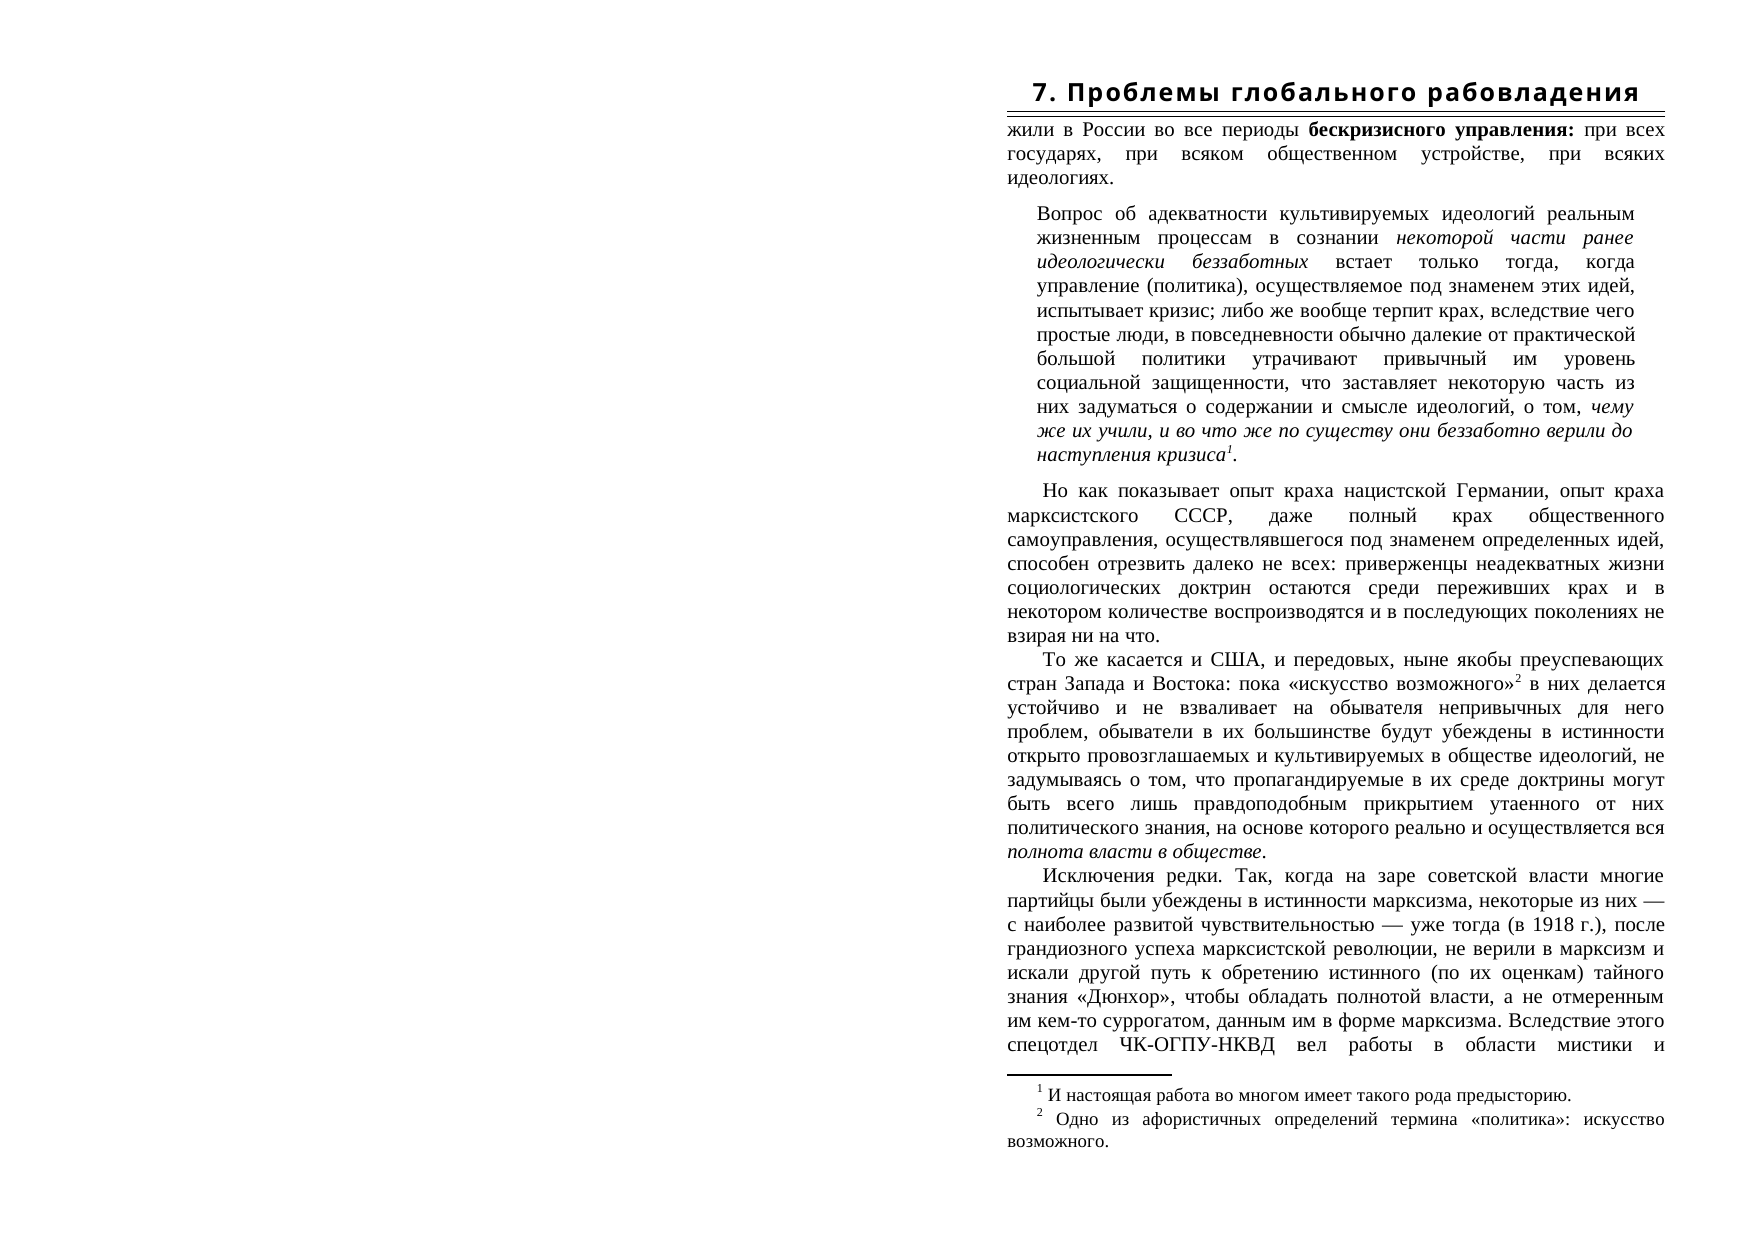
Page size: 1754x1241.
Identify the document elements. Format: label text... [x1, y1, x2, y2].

text Но как показывает опыт краха нацистской Германии, опыт краха марксистского СССР, даже полный крах общественного самоуправления, осуществлявшегося под знаменем определенных идей, способен отрезвить далеко не всех: приверженцы неадекватных жизни социологических доктрин остаются среди переживших крах и в некотором количестве воспроизводятся и в последующих поколениях не взирая ни на что. [1007, 478, 1665, 647]
text Вопрос об адекватности культивируемых идеологий реальным жизненным процессам в сознании некоторой части ранее идеологически беззаботных встает только тогда, когда управление (политика), осуществляемое под знаменем этих идей, испытывает кризис; либо же вообще терпит крах, вследствие чего простые люди, в повседневности обычно далекие от практической большой политики утрачивают привычный им уровень социальной защищенности, что заставляет некоторую часть из них задуматься о содержании и смысле идеологий, о том, чему же их учили, и во что же по существу они беззаботно верили до наступления кризиса. [1037, 201, 1636, 466]
text И настоящая работа во многом имеет такого рода предысторию. [1007, 1081, 1665, 1105]
text Одно из афористичных определений термина «политика»: искусство возможного. [1007, 1105, 1665, 1152]
text жили в России во все периоды бескризисного управления: при всех государях, при всяком общественном устройстве, при всяких идеологиях. [1007, 117, 1665, 189]
text Исключения редки. Так, когда на заре советской власти многие партийцы были убеждены в истинности марксизма, некоторые из них — с наиболее развитой чувствительностью — уже тогда (в 1918 г.), после грандиозного успеха марксистской революции, не верили в марксизм и искали другой путь к обретению истинного (по их оценкам) тайного знания «Дюнхор», чтобы обладать полнотой власти, а не отмеренным им кем-то суррогатом, данным им в форме марксизма. Вследствие этого спецотдел ЧК-ОГПУ-НКВД вел работы в области мистики и [1007, 863, 1665, 1056]
text То же касается и США, и передовых, ныне якобы преуспевающих стран Запада и Востока: пока «искусство возможного» в них делается устойчиво и не взваливает на обывателя непривычных для него проблем, обыватели в их большинстве будут убеждены в истинности открыто провозглашаемых и культивируемых в обществе идеологий, не задумываясь о том, что пропагандируемые в их среде доктрины могут быть всего лишь правдоподобным прикрытием утаенного от них политического знания, на основе которого реально и осуществляется вся полнота власти в обществе. [1007, 647, 1665, 863]
